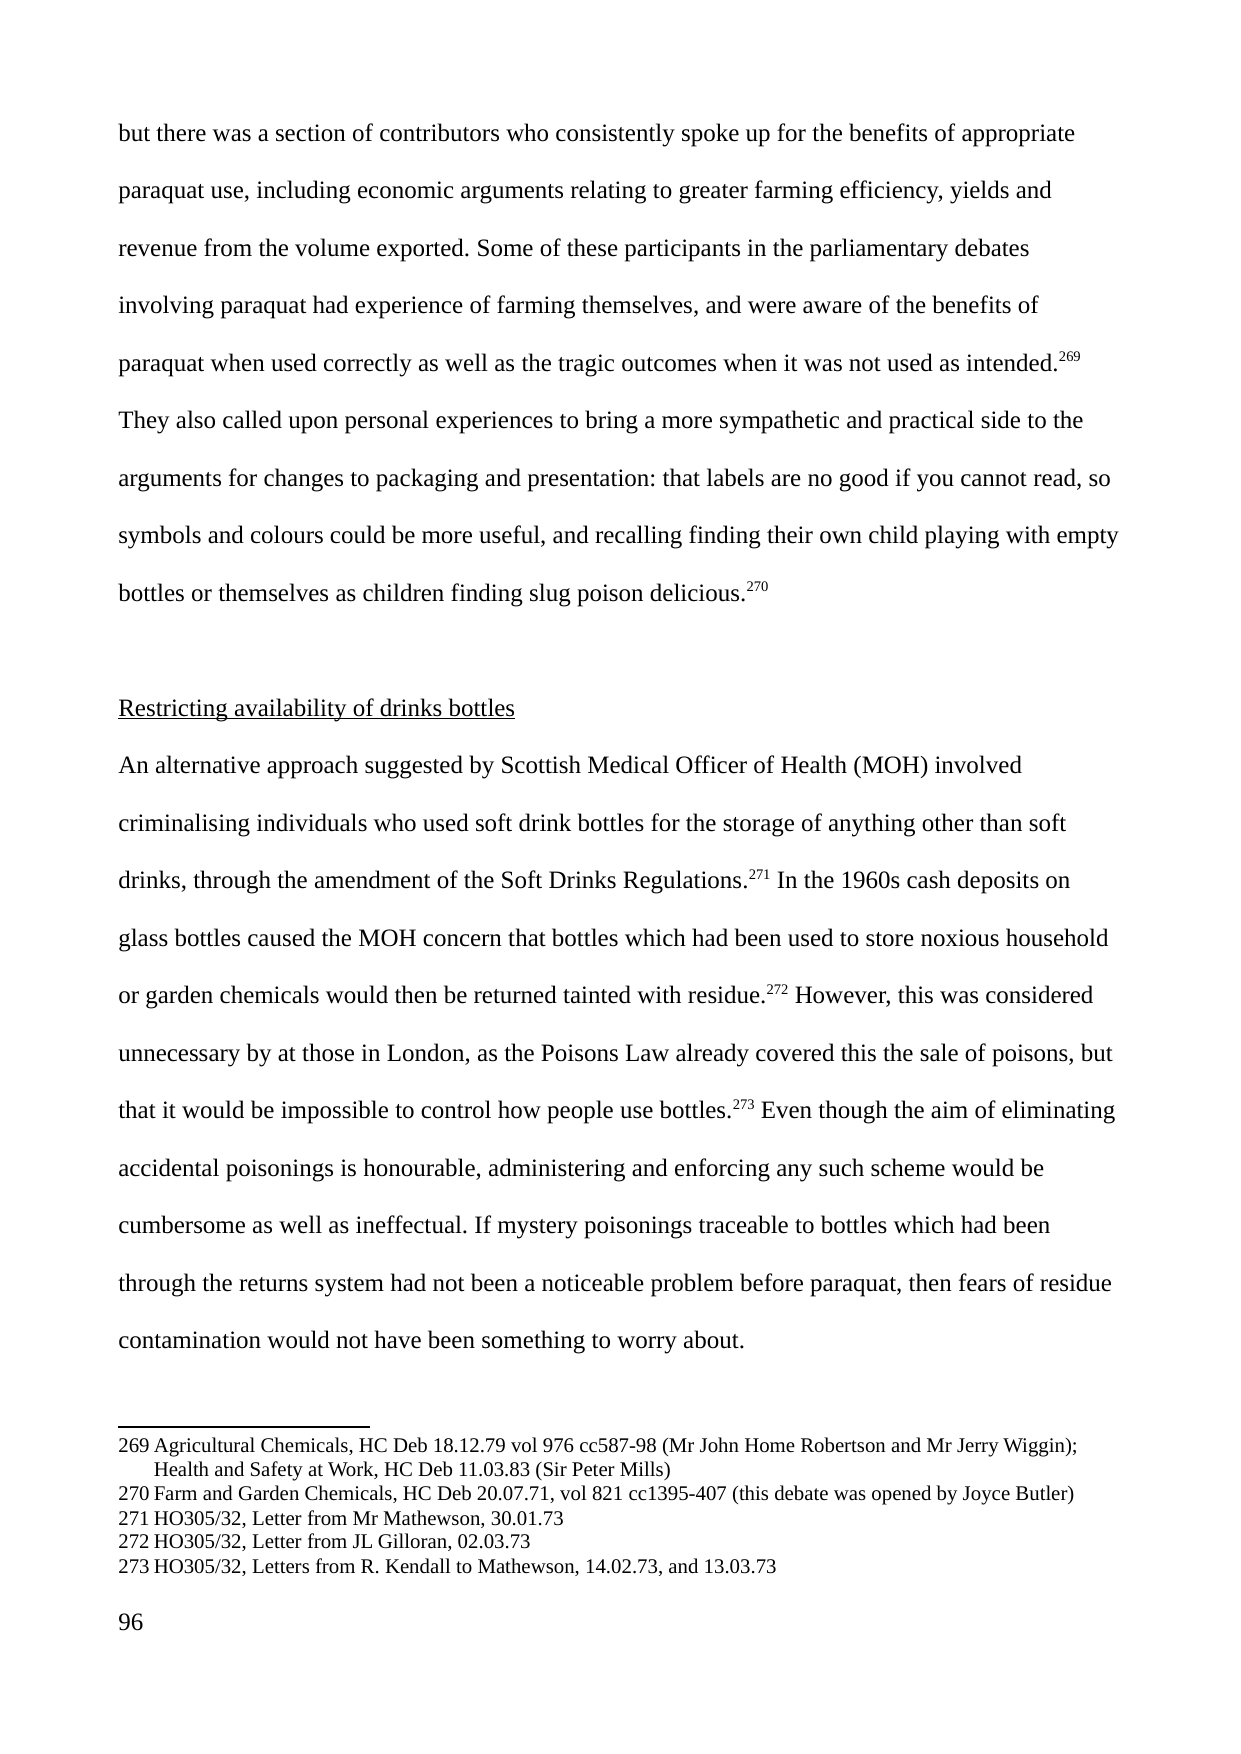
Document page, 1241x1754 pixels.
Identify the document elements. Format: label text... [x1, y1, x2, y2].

text HO305/32, Letter from JL Gilloran, 02.03.73 [118, 1529, 1122, 1553]
text An alternative approach suggested by Scottish Medical Officer of Health (MOH) involved criminalising individuals who used soft drink bottles for the storage of anything other than soft drinks, through the amendment of the Soft Drinks Regulations. In the 1960s cash deposits on glass bottles caused the MOH concern that bottles which had been used to store noxious household or garden chemicals would then be returned tainted with residue. However, this was considered unnecessary by at those in London, as the Poisons Law already covered this the sale of poisons, but that it would be impossible to control how people use bottles. Even though the aim of eliminating accidental poisonings is honourable, administering and enforcing any such scheme would be cumbersome as well as ineffectual. If mystery poisonings traceable to bottles which had been through the returns system had not been a noticeable problem before paraquat, then fears of residue contamination would not have been something to worry about. [118, 751, 1122, 1354]
text but there was a section of contributors who consistently spoke up for the benefits of appropriate paraquat use, including economic arguments relating to greater farming efficiency, yields and revenue from the volume exported. Some of these participants in the parliamentary debates involving paraquat had experience of farming themselves, and were aware of the benefits of paraquat when used correctly as well as the tragic outcomes when it was not used as intended. They also called upon personal experiences to bring a more sympathetic and practical side to the arguments for changes to packaging and presentation: that labels are no good if you cannot read, so symbols and colours could be more useful, and recalling finding their own child playing with empty bottles or themselves as children finding slug poison delicious. [118, 118, 1122, 607]
text HO305/32, Letter from Mr Mathewson, 30.01.73 [118, 1505, 1122, 1529]
text Restricting availability of drinks bottles [118, 693, 1122, 722]
text HO305/32, Letters from R. Kendall to Mathewson, 14.02.73, and 13.03.73 [118, 1553, 1122, 1578]
text Farm and Garden Chemicals, HC Deb 20.07.71, vol 821 cc1395-407 (this debate was opened by Joyce Butler) [118, 1481, 1122, 1505]
text Agricultural Chemicals, HC Deb 18.12.79 vol 976 cc587-98 (Mr John Home Robertson and Mr Jerry Wiggin); Health and Safety at Work, HC Deb 11.03.83 (Sir Peter Mills) [118, 1433, 1122, 1481]
